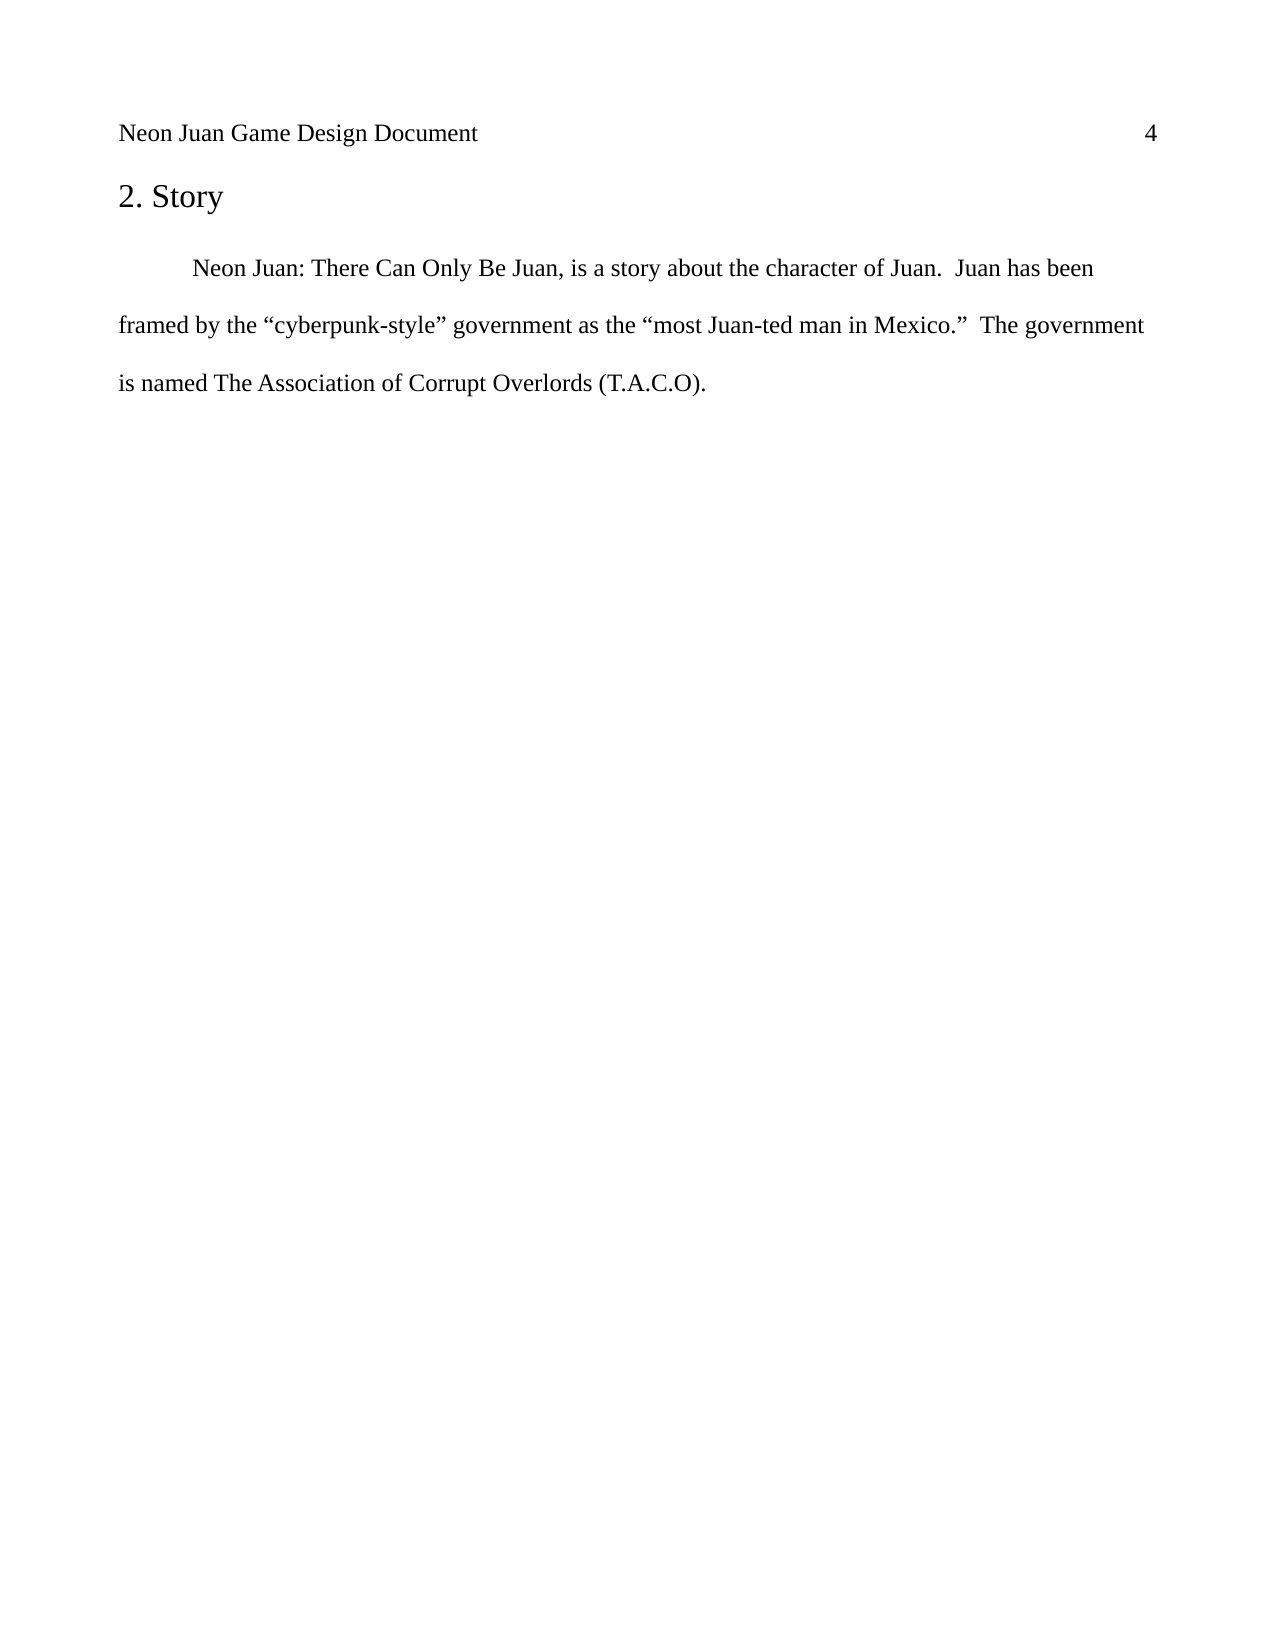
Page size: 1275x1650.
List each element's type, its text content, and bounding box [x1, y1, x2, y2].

text Neon Juan: There Can Only Be Juan, is a story about the character of Juan. Juan has been framed by the “cyberpunk-style” government as the “most Juan-ted man in Mexico.” The government is named The Association of Corrupt Overlords (T.A.C.O). [118, 253, 1157, 397]
text 2. Story [118, 176, 1157, 215]
